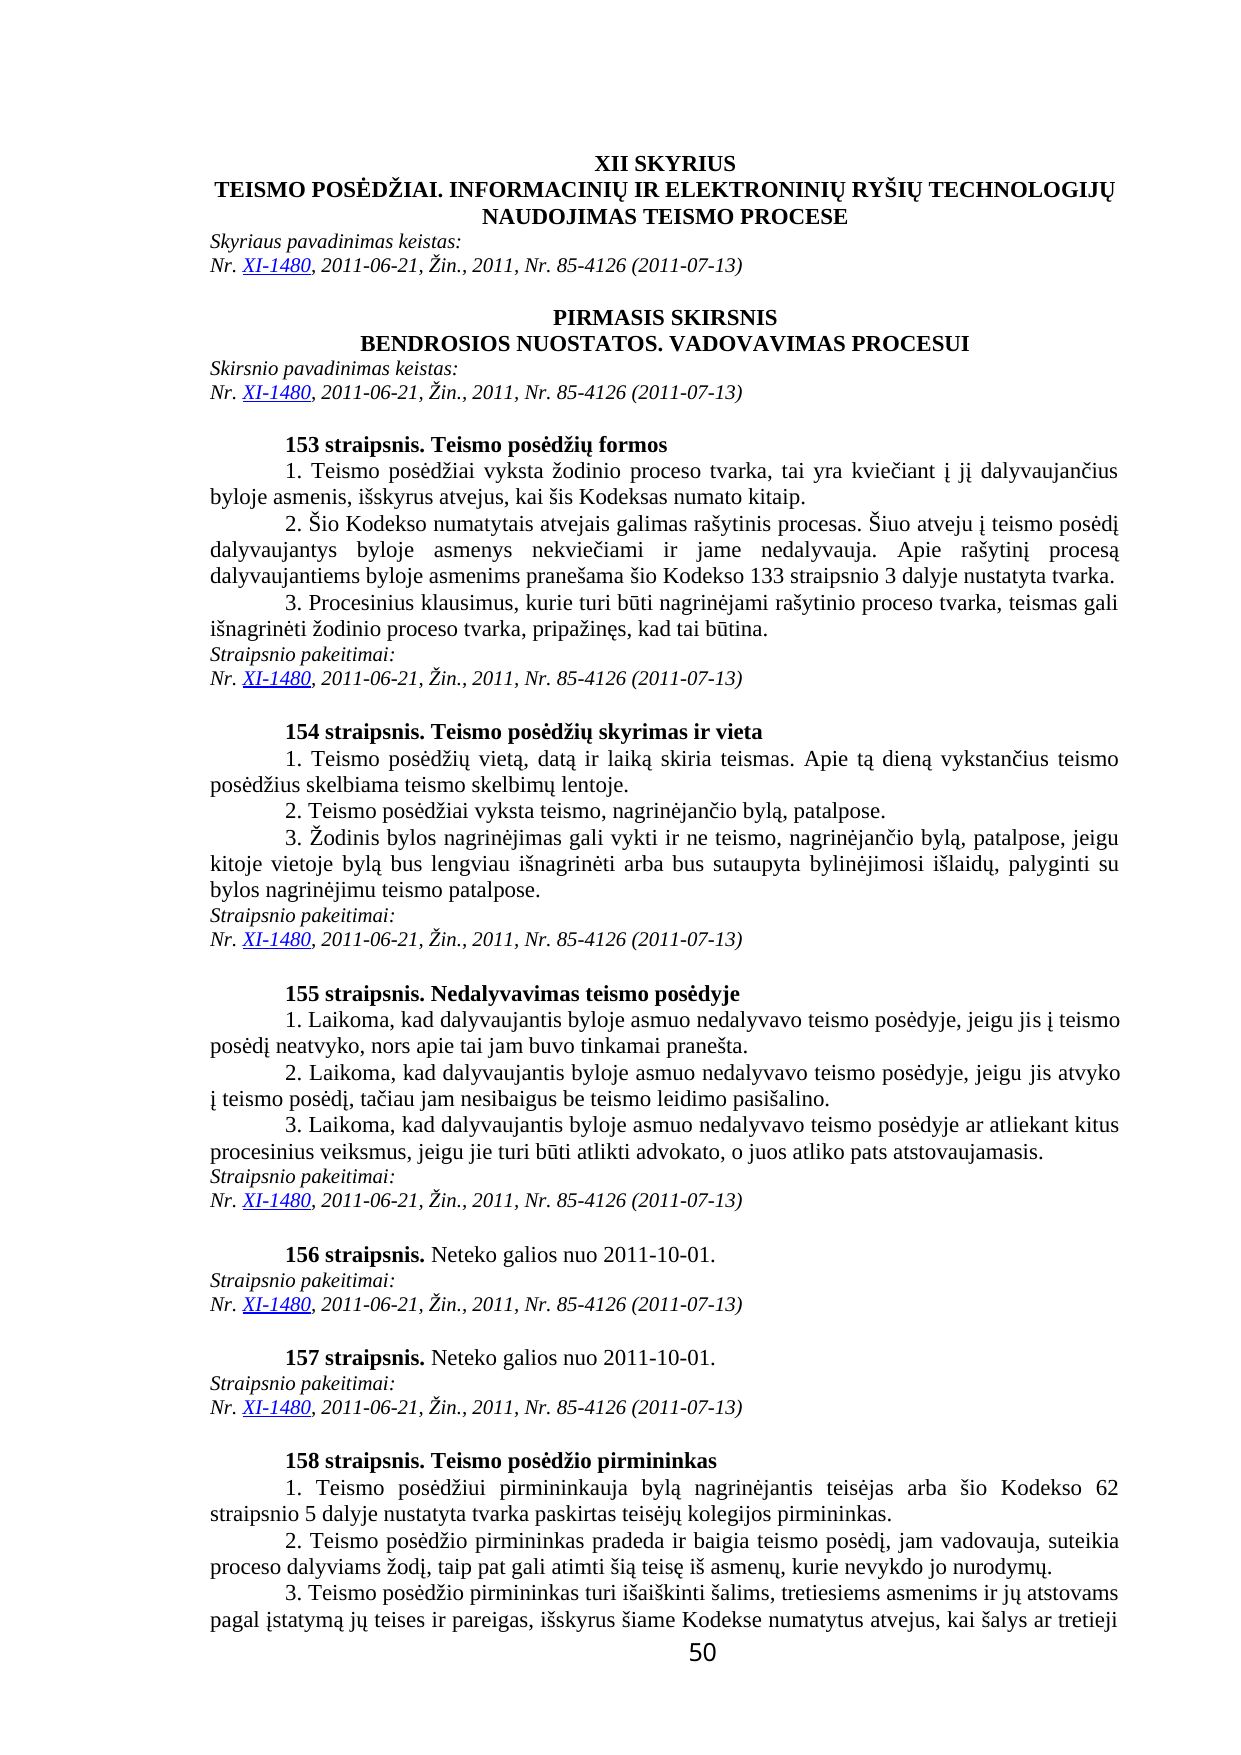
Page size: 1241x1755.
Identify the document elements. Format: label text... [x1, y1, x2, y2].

text Straipsnio pakeitimai: [210, 1371, 1120, 1395]
text 154 straipsnis. Teismo posėdžių skyrimas ir vieta [210, 718, 1120, 745]
text 157 straipsnis. Neteko galios nuo 2011-10-01. [210, 1344, 1120, 1371]
text Nr. XI-1480, 2011-06-21, Žin., 2011, Nr. 85-4126 (2011-07-13) [210, 1395, 1120, 1419]
text 2. Šio Kodekso numatytais atvejais galimas rašytinis procesas. Šiuo atveju į teismo posėdį dalyvaujantys byloje asmenys nekviečiami ir jame nedalyvauja. Apie rašytinį procesą dalyvaujantiems byloje asmenims pranešama šio Kodekso 133 straipsnio 3 dalyje nustatyta tvarka. [210, 510, 1120, 589]
text Skirsnio pavadinimas keistas: [210, 356, 1120, 380]
text 155 straipsnis. Nedalyvavimas teismo posėdyje [210, 980, 1120, 1006]
subtitle XII SKYRIUS [210, 150, 1120, 176]
subtitle TEISMO POSĖDŽIAI. INFORMACINIŲ IR ELEKTRONINIŲ RYŠIŲ TECHNOLOGIJŲ NAUDOJIMAS TEISMO PROCESE [210, 176, 1120, 229]
text Nr. XI-1480, 2011-06-21, Žin., 2011, Nr. 85-4126 (2011-07-13) [210, 927, 1120, 951]
text 3. Procesinius klausimus, kurie turi būti nagrinėjami rašytinio proceso tvarka, teismas gali išnagrinėti žodinio proceso tvarka, pripažinęs, kad tai būtina. [210, 589, 1120, 642]
text 158 straipsnis. Teismo posėdžio pirmininkas [210, 1448, 1120, 1474]
text PIRMASIS skirsnis [210, 303, 1120, 330]
text 3. Teismo posėdžio pirmininkas turi išaiškinti šalims, tretiesiems asmenims ir jų atstovams pagal įstatymą jų teises ir pareigas, išskyrus šiame Kodekse numatytus atvejus, kai šalys ar tretieji [210, 1579, 1120, 1632]
text Nr. XI-1480, 2011-06-21, Žin., 2011, Nr. 85-4126 (2011-07-13) [210, 253, 1120, 277]
text Nr. XI-1480, 2011-06-21, Žin., 2011, Nr. 85-4126 (2011-07-13) [210, 1292, 1120, 1316]
text 3. Žodinis bylos nagrinėjimas gali vykti ir ne teismo, nagrinėjančio bylą, patalpose, jeigu kitoje vietoje bylą bus lengviau išnagrinėti arba bus sutaupyta bylinėjimosi išlaidų, palyginti su bylos nagrinėjimu teismo patalpose. [210, 824, 1120, 903]
text Straipsnio pakeitimai: [210, 1164, 1120, 1188]
text Straipsnio pakeitimai: [210, 642, 1120, 666]
text 156 straipsnis. Neteko galios nuo 2011-10-01. [210, 1241, 1120, 1267]
text Straipsnio pakeitimai: [210, 1267, 1120, 1292]
text 2. Teismo posėdžiai vyksta teismo, nagrinėjančio bylą, patalpose. [210, 797, 1120, 824]
text 1. Laikoma, kad dalyvaujantis byloje asmuo nedalyvavo teismo posėdyje, jeigu jis į teismo posėdį neatvyko, nors apie tai jam buvo tinkamai pranešta. [210, 1006, 1120, 1059]
text 2. Laikoma, kad dalyvaujantis byloje asmuo nedalyvavo teismo posėdyje, jeigu jis atvyko į teismo posėdį, tačiau jam nesibaigus be teismo leidimo pasišalino. [210, 1059, 1120, 1112]
text Nr. XI-1480, 2011-06-21, Žin., 2011, Nr. 85-4126 (2011-07-13) [210, 666, 1120, 690]
text 153 straipsnis. Teismo posėdžių formos [210, 431, 1120, 457]
text 1. Teismo posėdžiui pirmininkauja bylą nagrinėjantis teisėjas arba šio Kodekso 62 straipsnio 5 dalyje nustatyta tvarka paskirtas teisėjų kolegijos pirmininkas. [210, 1474, 1120, 1527]
text Skyriaus pavadinimas keistas: [210, 229, 1120, 253]
text 3. Laikoma, kad dalyvaujantis byloje asmuo nedalyvavo teismo posėdyje ar atliekant kitus procesinius veiksmus, jeigu jie turi būti atlikti advokato, o juos atliko pats atstovaujamasis. [210, 1112, 1120, 1164]
text Nr. XI-1480, 2011-06-21, Žin., 2011, Nr. 85-4126 (2011-07-13) [210, 380, 1120, 404]
text Straipsnio pakeitimai: [210, 903, 1120, 927]
text 1. Teismo posėdžių vietą, datą ir laiką skiria teismas. Apie tą dieną vykstančius teismo posėdžius skelbiama teismo skelbimų lentoje. [210, 745, 1120, 797]
text 2. Teismo posėdžio pirmininkas pradeda ir baigia teismo posėdį, jam vadovauja, suteikia proceso dalyviams žodį, taip pat gali atimti šią teisę iš asmenų, kurie nevykdo jo nurodymų. [210, 1527, 1120, 1579]
subtitle BENDROSIOS NUOSTATOS. Vadovavimas procesui [210, 330, 1120, 356]
text 1. Teismo posėdžiai vyksta žodinio proceso tvarka, tai yra kviečiant į jį dalyvaujančius byloje asmenis, išskyrus atvejus, kai šis Kodeksas numato kitaip. [210, 457, 1120, 510]
text Nr. XI-1480, 2011-06-21, Žin., 2011, Nr. 85-4126 (2011-07-13) [210, 1188, 1120, 1212]
